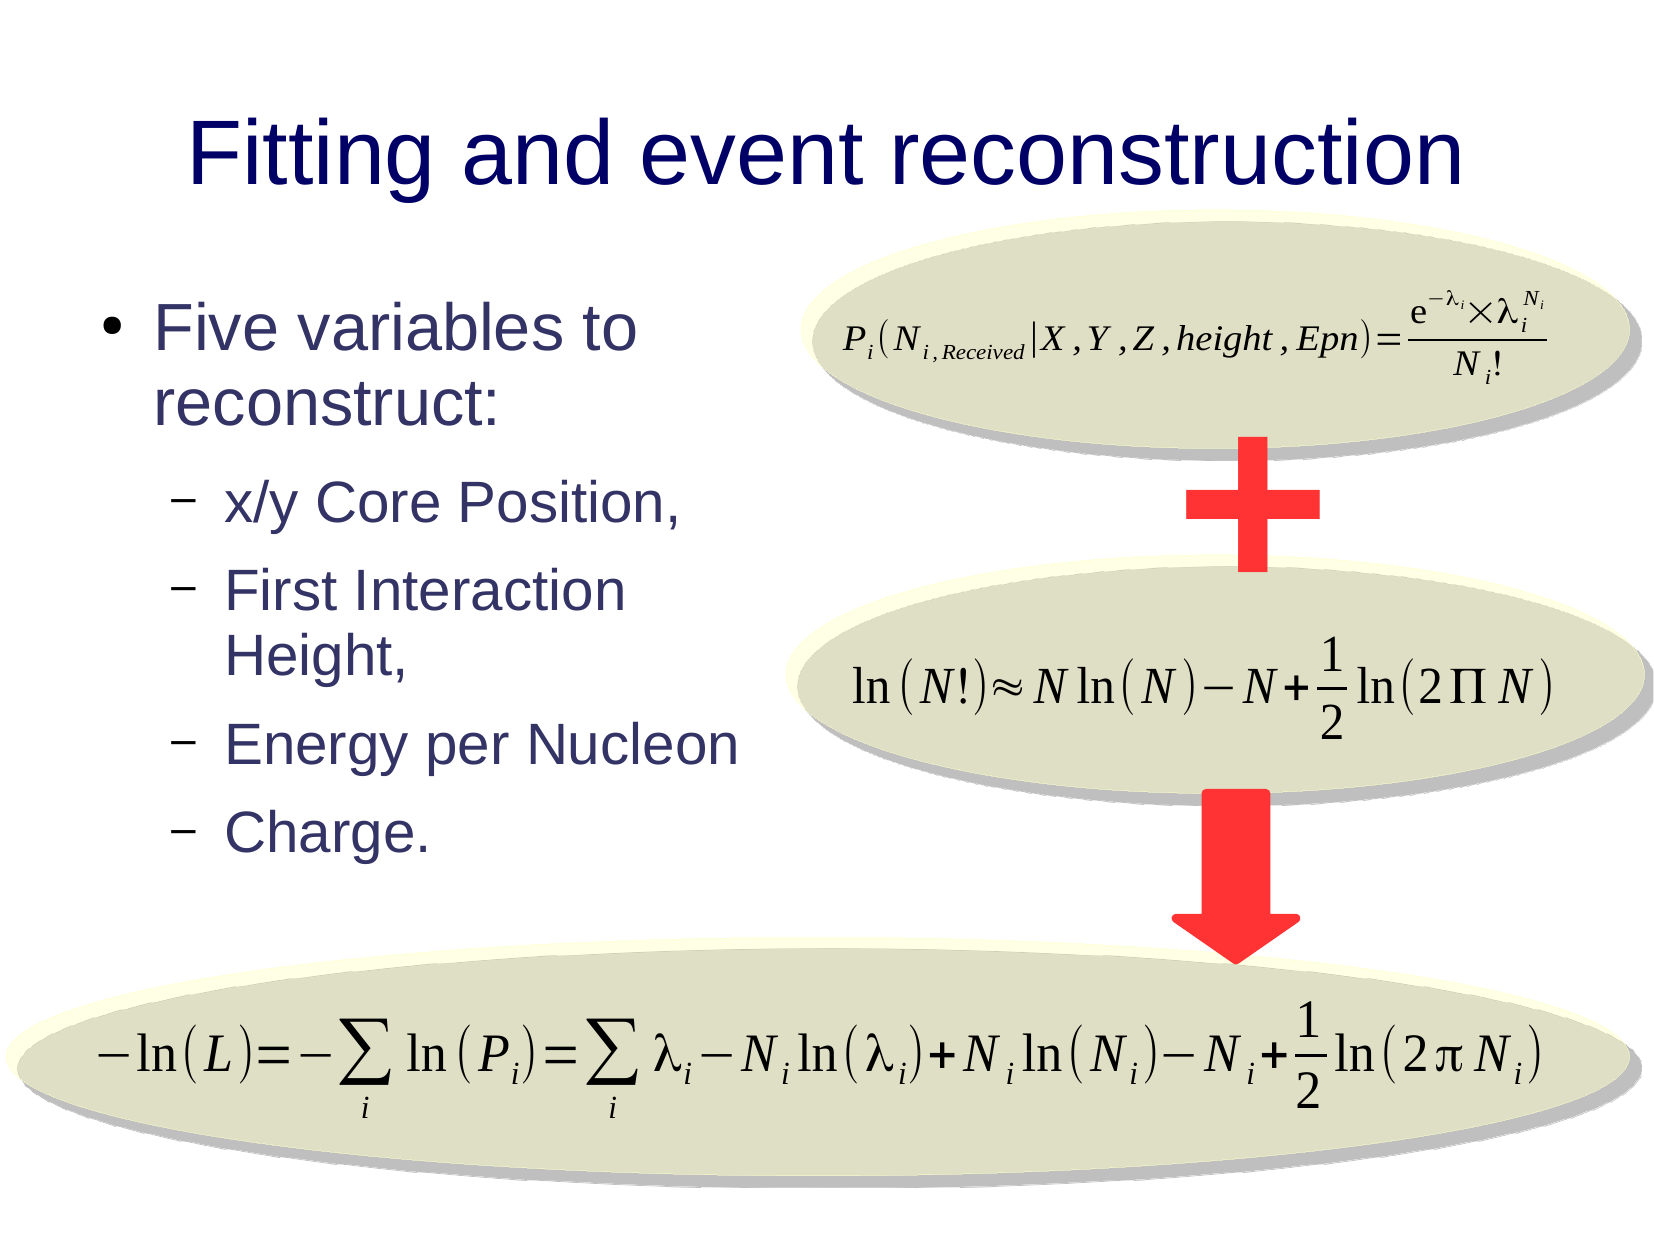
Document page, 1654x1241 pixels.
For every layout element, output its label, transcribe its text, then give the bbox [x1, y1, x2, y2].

chart [839, 625, 1566, 750]
chart [830, 284, 1558, 389]
text_box [157, 1126, 1479, 1176]
text_box [809, 750, 1547, 989]
text_box [785, 555, 1160, 732]
text_box [831, 209, 1630, 442]
text_box + [1160, 344, 1356, 658]
chart [80, 989, 1556, 1126]
title Fitting and event reconstruction [82, 49, 1571, 257]
text_box [1556, 1006, 1630, 1107]
text_box [856, 389, 1160, 448]
text_box [1356, 561, 1645, 743]
list Five variables to reconstruct: x/y Core Position, First Interaction Height, Energy per Nucleon Charge. [82, 290, 809, 989]
text_box [800, 285, 830, 374]
text_box [5, 1006, 80, 1107]
